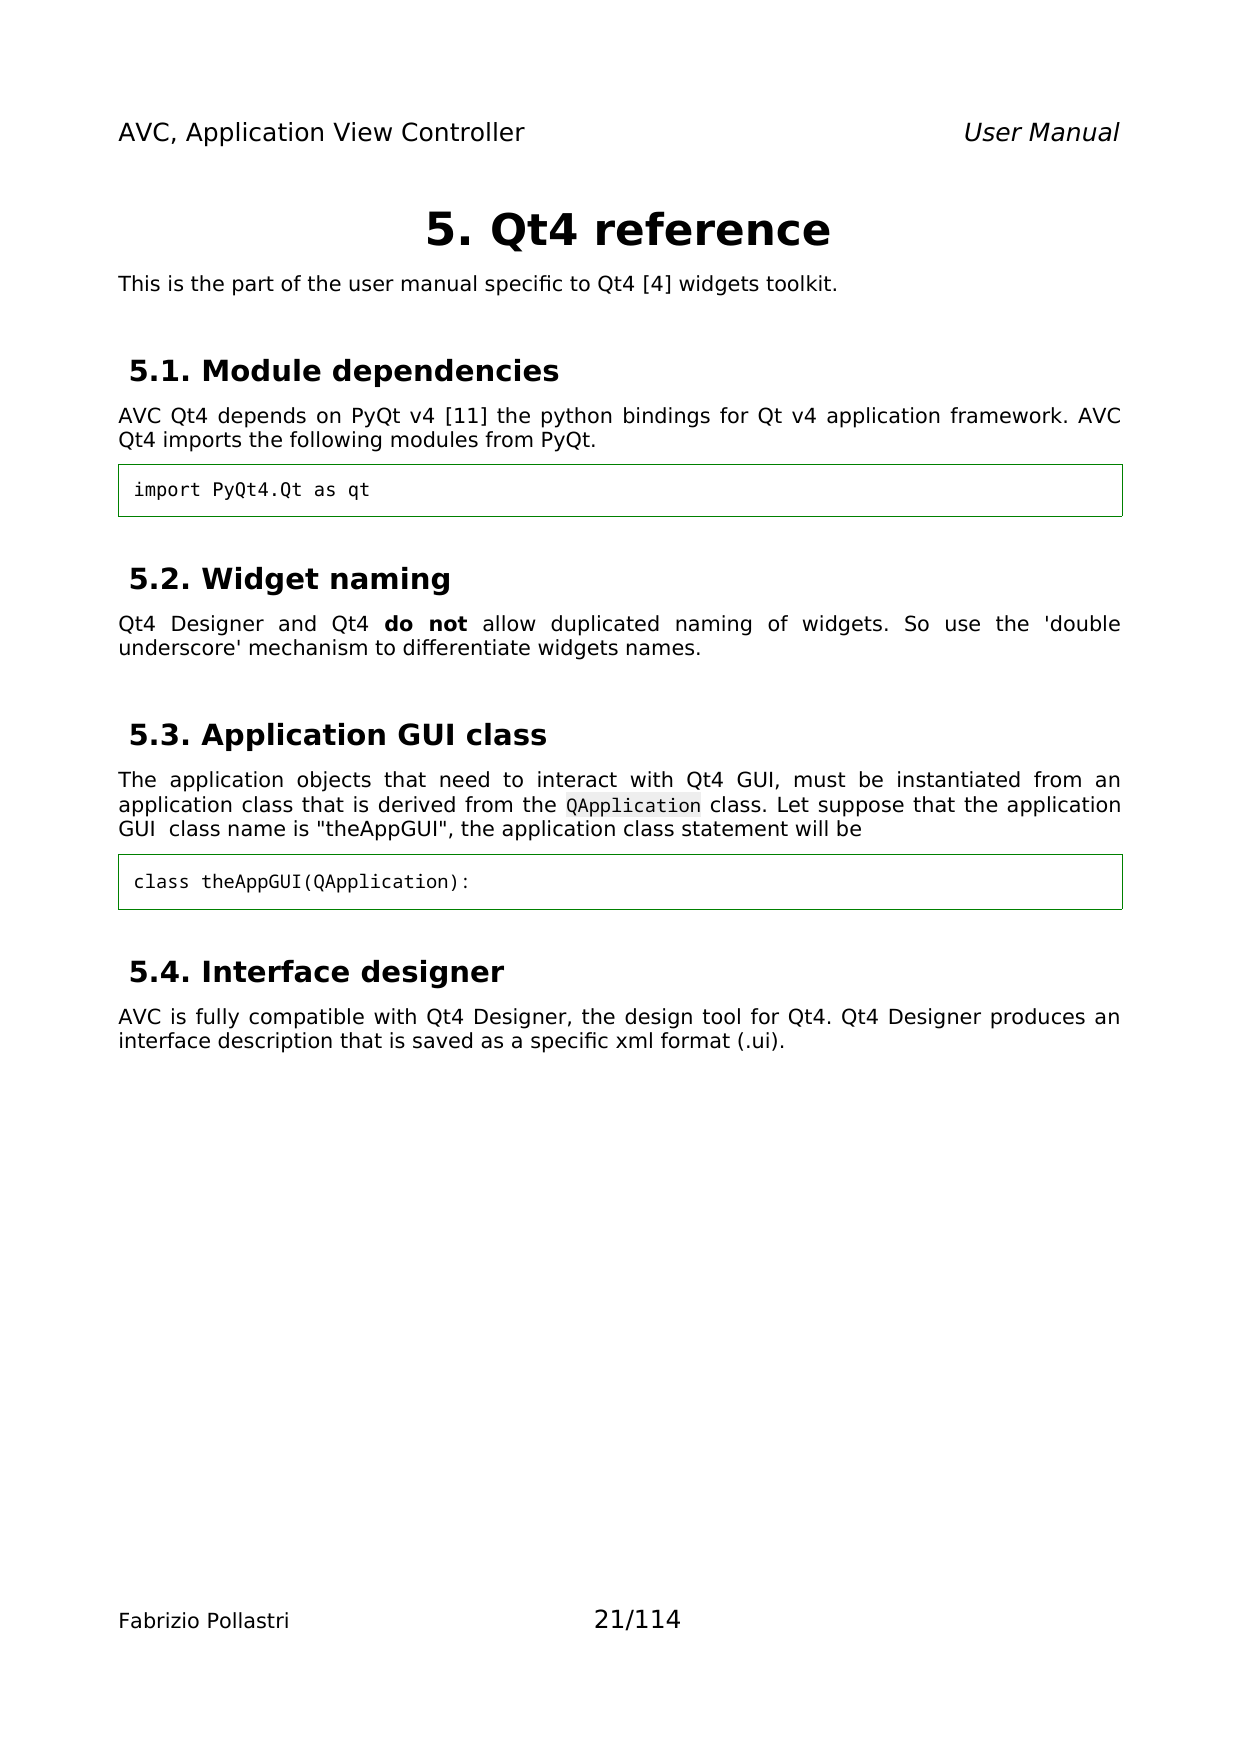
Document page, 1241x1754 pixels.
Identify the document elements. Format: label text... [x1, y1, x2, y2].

text AVC Qt4 depends on PyQt v4 [11] the python bindings for Qt v4 application framework. AVC Qt4 imports the following modules from PyQt. [118, 404, 1122, 452]
text import PyQt4.Qt as qt [119, 465, 1122, 516]
subtitle Interface designer [118, 956, 1122, 990]
text Qt4 Designer and Qt4 do not allow duplicated naming of widgets. So use the 'double underscore' mechanism to differentiate widgets names. [118, 612, 1122, 660]
subtitle Widget naming [118, 563, 1122, 597]
text This is the part of the user manual specific to Qt4 [4] widgets toolkit. [118, 272, 1122, 296]
text class theAppGUI(QApplication): [119, 855, 1122, 909]
subtitle Module dependencies [118, 355, 1122, 389]
subtitle Application GUI class [118, 719, 1122, 753]
text AVC is fully compatible with Qt4 Designer, the design tool for Qt4. Qt4 Designer produces an interface description that is saved as a specific xml format (.ui). [118, 1005, 1122, 1053]
subtitle Qt4 reference [118, 203, 1122, 256]
text The application objects that need to interact with Qt4 GUI, must be instantiated from an application class that is derived from the QApplication class. Let suppose that the application GUI class name is "theAppGUI", the application class statement will be [118, 768, 1122, 842]
